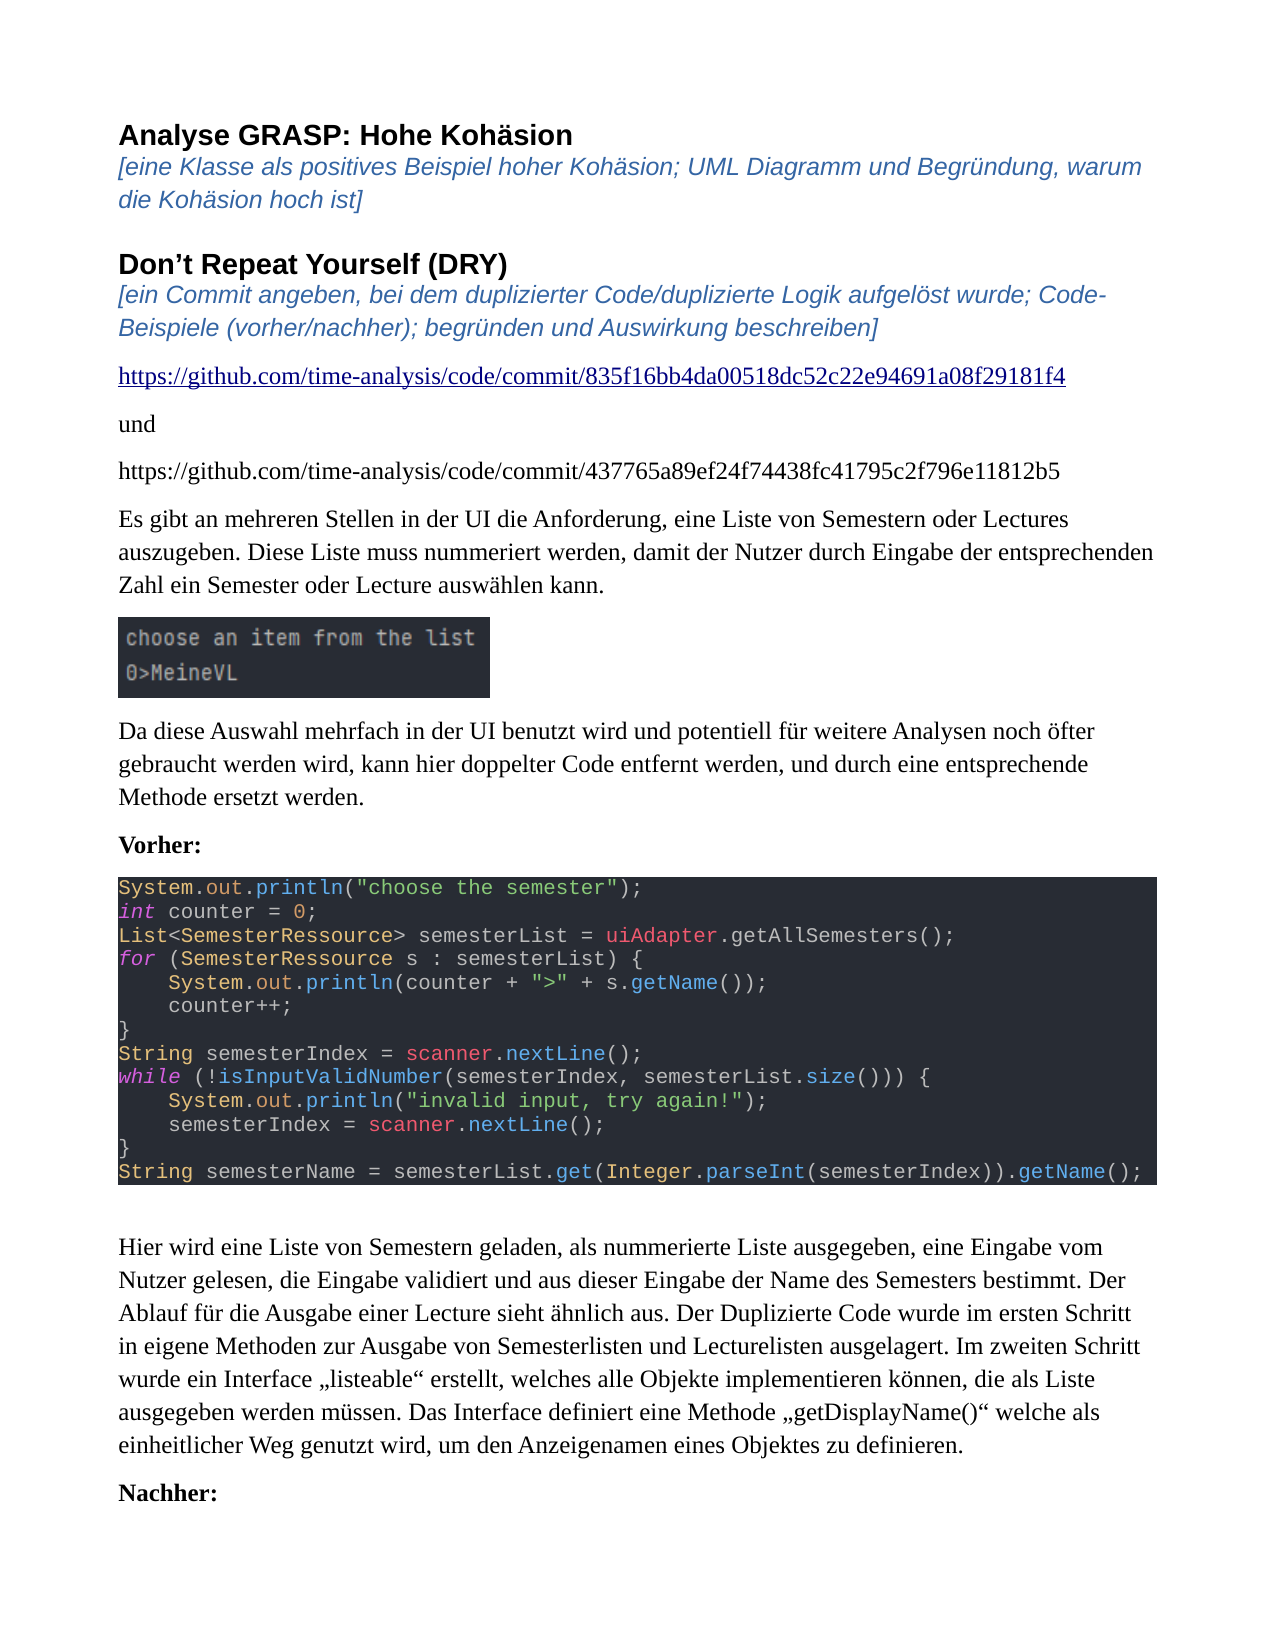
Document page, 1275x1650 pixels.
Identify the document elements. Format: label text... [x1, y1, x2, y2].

text Vorher: [118, 830, 1157, 858]
text Nachher: [118, 1478, 1157, 1507]
text https://github.com/time-analysis/code/commit/835f16bb4da00518dc52c22e94691a08f29181f4 [118, 361, 1157, 390]
text [ein Commit angeben, bei dem duplizierter Code/duplizierte Logik aufgelöst wurde; Code-Beispiele (vorher/nachher); begründen und Auswirkung beschreiben] [118, 280, 1157, 342]
text System.out.println("choose the semester"); int counter = 0; List<SemesterRessource> semesterList = uiAdapter.getAllSemesters(); for (SemesterRessource s : semesterList) { System.out.println(counter + ">" + s.getName()); counter++; } String semesterIndex = scanner.nextLine(); while (!isInputValidNumber(semesterIndex, semesterList.size())) { System.out.println("invalid input, try again!"); semesterIndex = scanner.nextLine(); } String semesterName = semesterList.get(Integer.parseInt(semesterIndex)).getName(); [118, 877, 1157, 1185]
text https://github.com/time-analysis/code/commit/437765a89ef24f74438fc41795c2f796e11812b5 [118, 456, 1157, 485]
text Da diese Auswahl mehrfach in der UI benutzt wird und potentiell für weitere Analysen noch öfter gebraucht werden wird, kann hier doppelter Code entfernt werden, und durch eine entsprechende Methode ersetzt werden. [118, 716, 1157, 811]
text Hier wird eine Liste von Semestern geladen, als nummerierte Liste ausgegeben, eine Eingabe vom Nutzer gelesen, die Eingabe validiert und aus dieser Eingabe der Name des Semesters bestimmt. Der Ablauf für die Ausgabe einer Lecture sieht ähnlich aus. Der Duplizierte Code wurde im ersten Schritt in eigene Methoden zur Ausgabe von Semesterlisten und Lecturelisten ausgelagert. Im zweiten Schritt wurde ein Interface „listeable“ erstellt, welches alle Objekte implementieren können, die als Liste ausgegeben werden müssen. Das Interface definiert eine Methode „getDisplayName()“ welche als einheitlicher Weg genutzt wird, um den Anzeigenamen eines Objektes zu definieren. [118, 1232, 1157, 1459]
text und [118, 409, 1157, 437]
text Es gibt an mehreren Stellen in der UI die Anforderung, eine Liste von Semestern oder Lectures auszugeben. Diese Liste muss nummeriert werden, damit der Nutzer durch Eingabe der entsprechenden Zahl ein Semester oder Lecture auswählen kann. [118, 504, 1157, 599]
text [eine Klasse als positives Beispiel hoher Kohäsion; UML Diagramm und Begründung, warum die Kohäsion hoch ist] [118, 152, 1157, 213]
subtitle Analyse GRASP: Hohe Kohäsion [118, 118, 1157, 152]
subtitle Don’t Repeat Yourself (DRY) [118, 247, 1157, 280]
